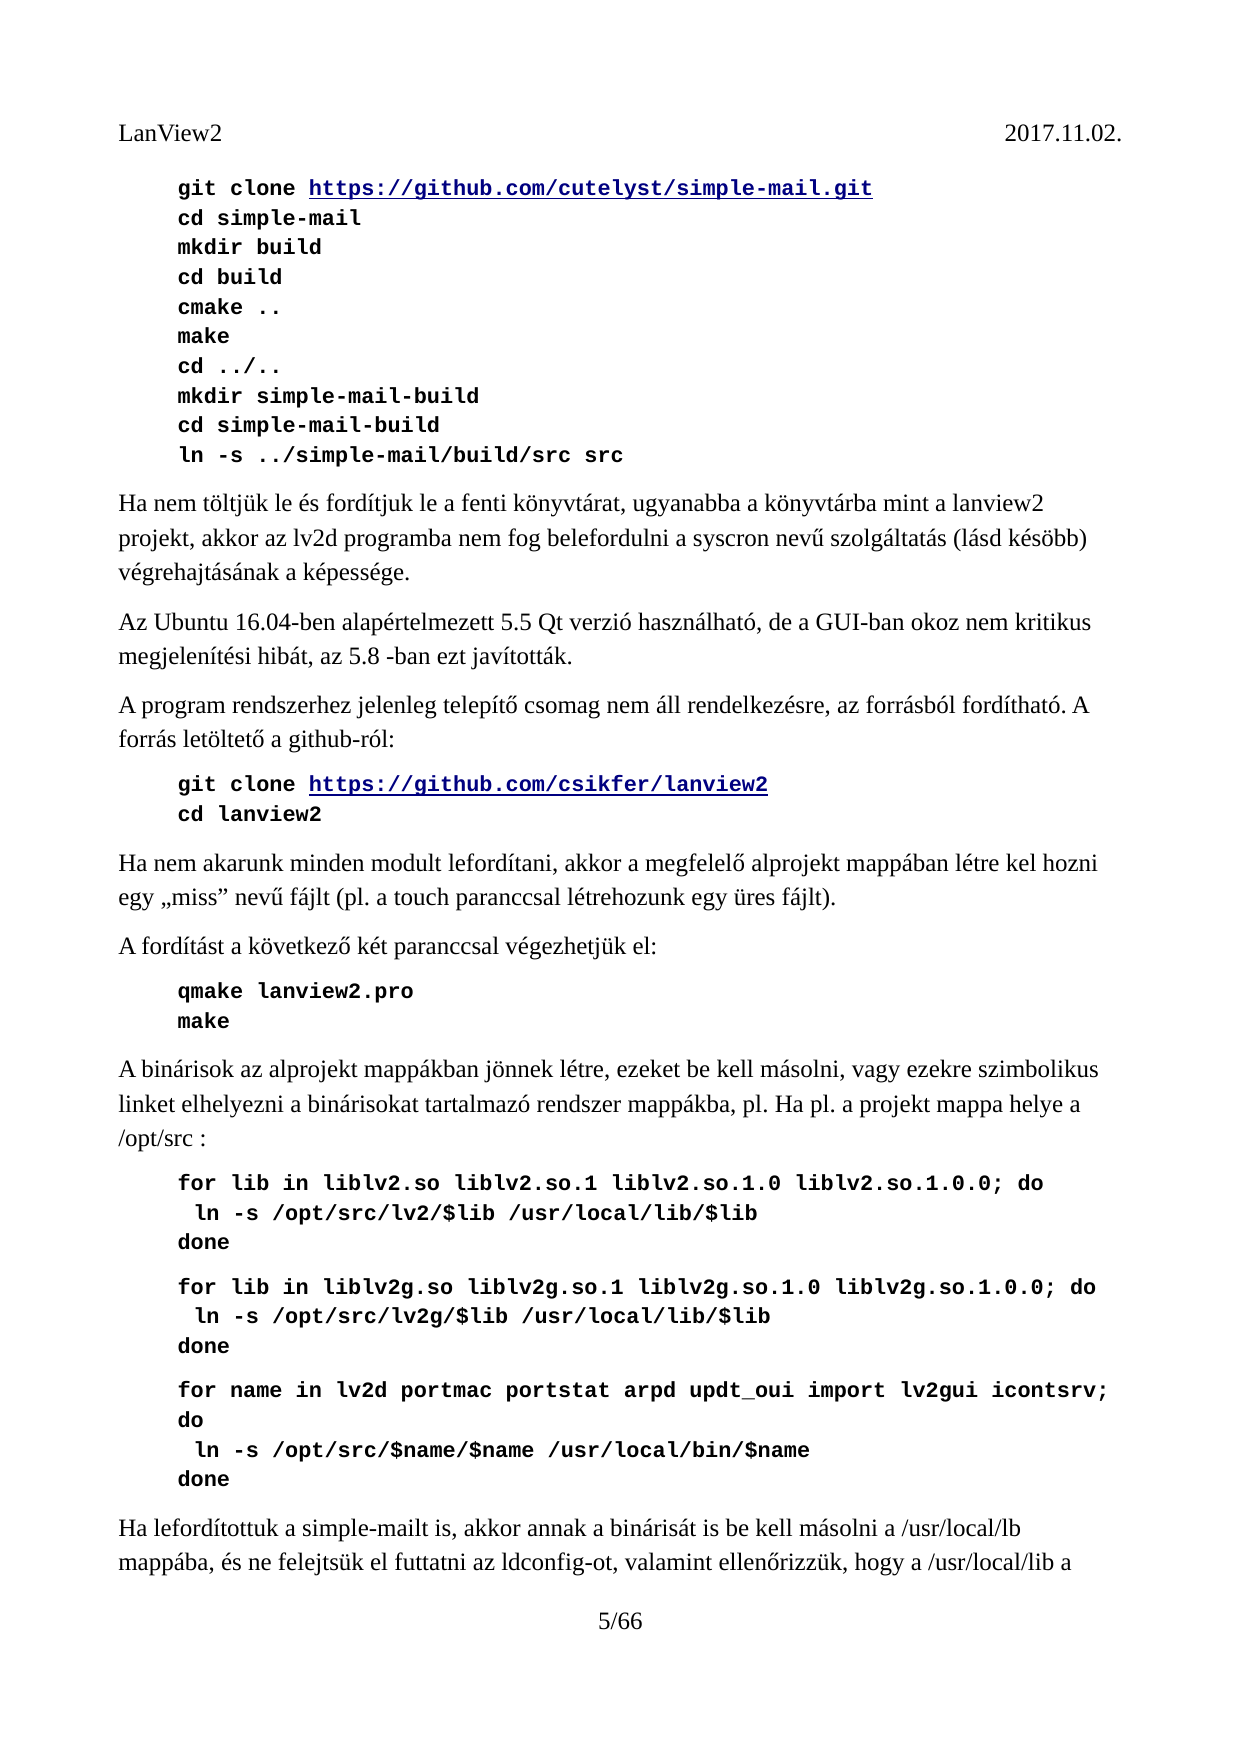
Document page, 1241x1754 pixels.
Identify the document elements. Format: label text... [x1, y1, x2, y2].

text A binárisok az alprojekt mappákban jönnek létre, ezeket be kell másolni, vagy ezekre szimbolikus linket elhelyezni a binárisokat tartalmazó rendszer mappákba, pl. Ha pl. a projekt mappa helye a /opt/src : [118, 1054, 1122, 1152]
text for lib in liblv2.so liblv2.so.1 liblv2.so.1.0 liblv2.so.1.0.0; do ln -s /opt/src/lv2/$lib /usr/local/lib/$lib done [177, 1172, 1122, 1256]
text git clone https://github.com/cutelyst/simple-mail.git cd simple-mail mkdir build cd build cmake .. make cd ../.. mkdir simple-mail-build cd simple-mail-build ln -s ../simple-mail/build/src src [177, 177, 1122, 469]
text A fordítást a következő két paranccsal végezhetjük el: [118, 931, 1122, 960]
text Az Ubuntu 16.04-ben alapértelmezett 5.5 Qt verzió használható, de a GUI-ban okoz nem kritikus megjelenítési hibát, az 5.8 -ban ezt javították. [118, 607, 1122, 670]
text git clone https://github.com/csikfer/lanview2 cd lanview2 [177, 774, 1122, 828]
text for name in lv2d portmac portstat arpd updt_oui import lv2gui icontsrv; do ln -s /opt/src/$name/$name /usr/local/bin/$name done [177, 1379, 1122, 1493]
text Ha lefordítottuk a simple-mailt is, akkor annak a binárisát is be kell másolni a /usr/local/lb mappába, és ne felejtsük el futtatni az ldconfig-ot, valamint ellenőrizzük, hogy a /usr/local/lib a [118, 1513, 1122, 1576]
text qmake lanview2.pro make [177, 980, 1122, 1035]
text A program rendszerhez jelenleg telepítő csomag nem áll rendelkezésre, az forrásból fordítható. A forrás letöltető a github-ról: [118, 690, 1122, 753]
text Ha nem akarunk minden modult lefordítani, akkor a megfelelő alprojekt mappában létre kel hozni egy „miss” nevű fájlt (pl. a touch paranccsal létrehozunk egy üres fájlt). [118, 848, 1122, 911]
text for lib in liblv2g.so liblv2g.so.1 liblv2g.so.1.0 liblv2g.so.1.0.0; do ln -s /opt/src/lv2g/$lib /usr/local/lib/$lib done [177, 1276, 1122, 1360]
text Ha nem töltjük le és fordítjuk le a fenti könyvtárat, ugyanabba a könyvtárba mint a lanview2 projekt, akkor az lv2d programba nem fog belefordulni a syscron nevű szolgáltatás (lásd késöbb) végrehajtásának a képessége. [118, 488, 1122, 586]
